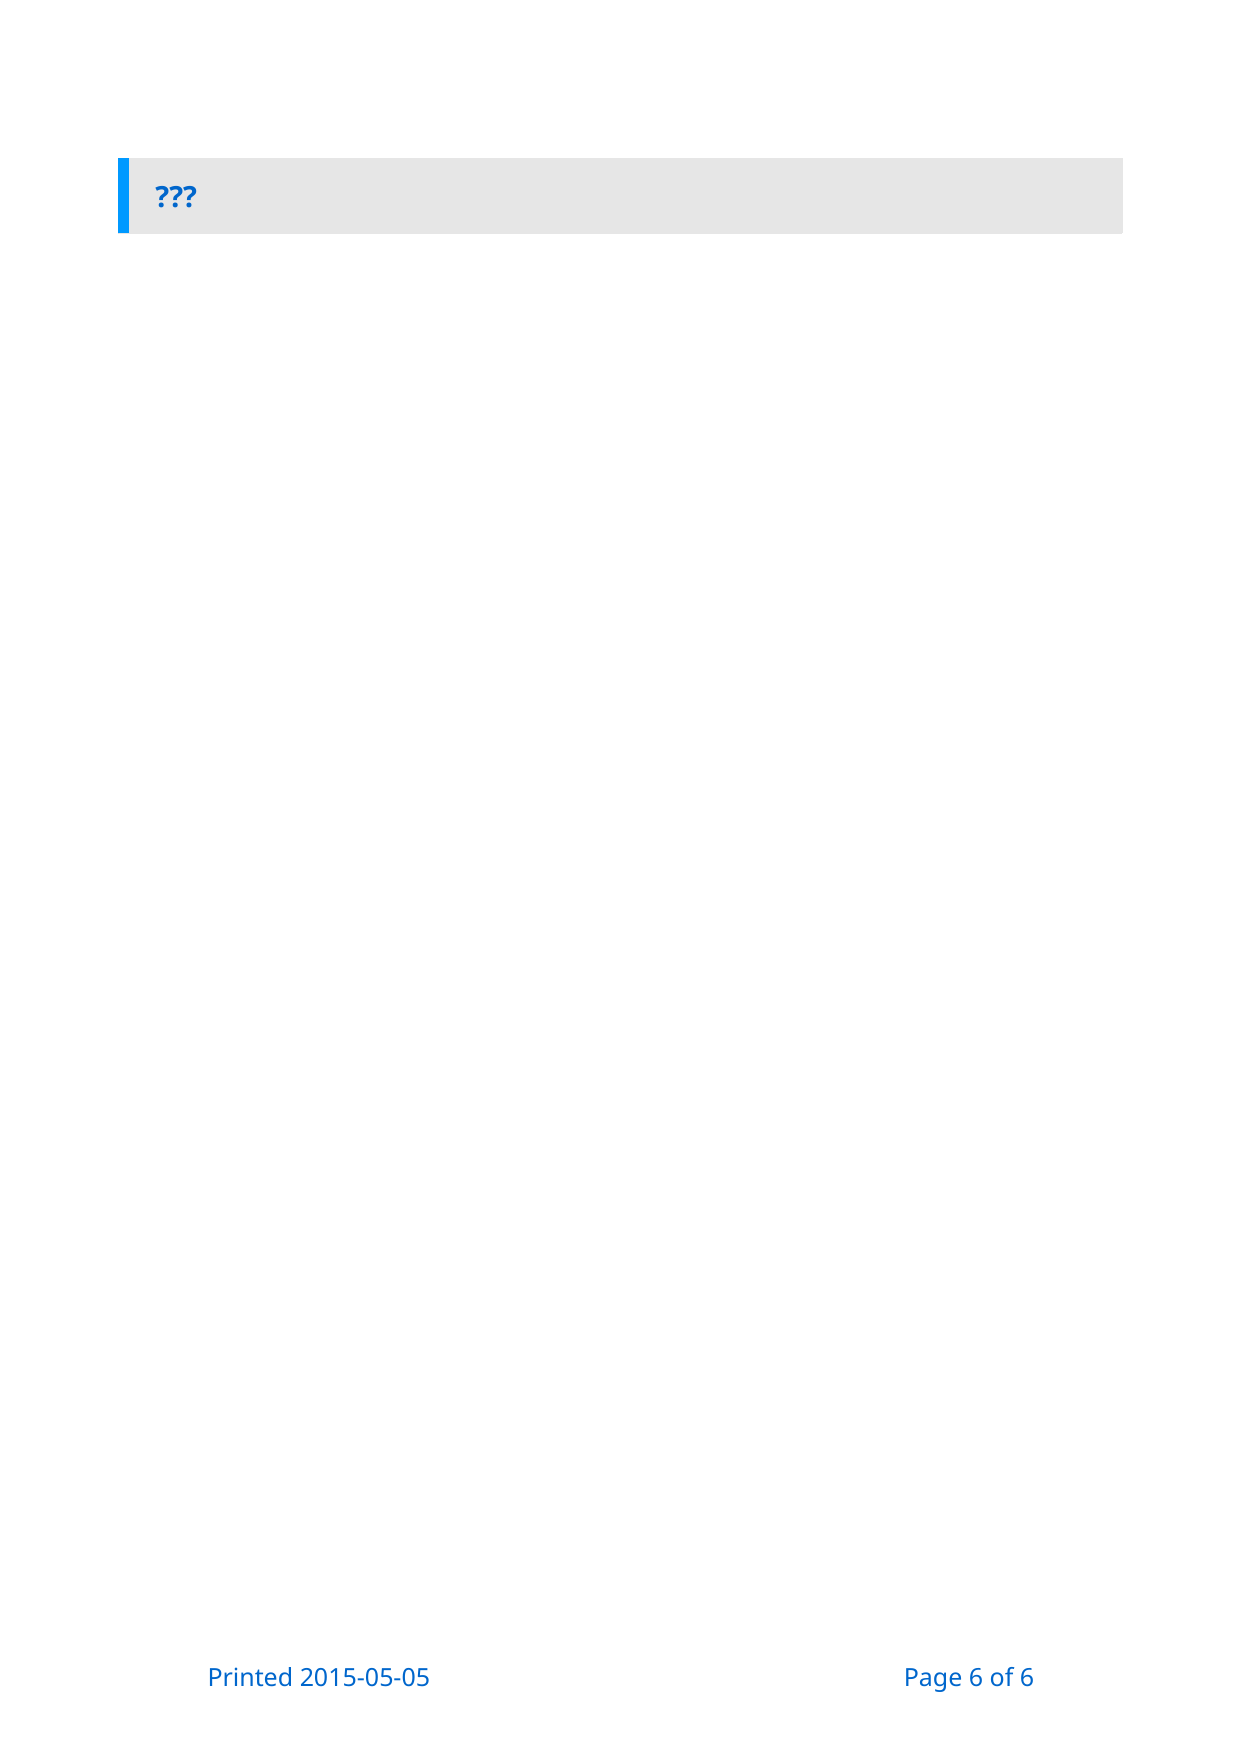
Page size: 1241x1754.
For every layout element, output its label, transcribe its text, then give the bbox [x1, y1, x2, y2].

subtitle ??? [129, 159, 1122, 233]
